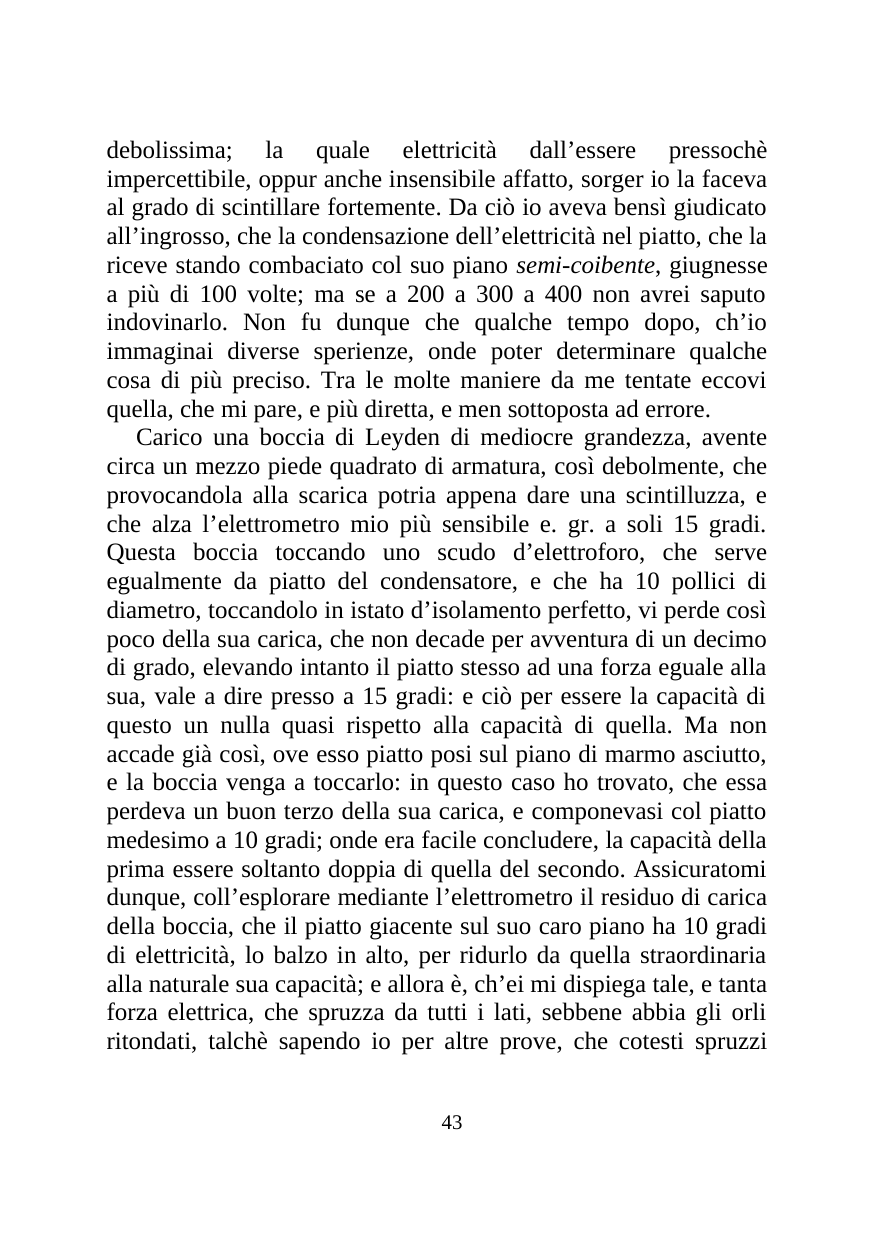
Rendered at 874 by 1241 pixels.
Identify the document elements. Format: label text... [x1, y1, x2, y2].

text Carico una boccia di Leyden di mediocre grandezza, avente circa un mezzo piede quadrato di armatura, così debolmente, che provocandola alla scarica potria appena dare una scintilluzza, e che alza l’elettrometro mio più sensibile e. gr. a soli 15 gradi. Questa boccia toccando uno scudo d’elettroforo, che serve egualmente da piatto del condensatore, e che ha 10 pollici di diametro, toccandolo in istato d’isolamento perfetto, vi perde così poco della sua carica, che non decade per avventura di un decimo di grado, elevando intanto il piatto stesso ad una forza eguale alla sua, vale a dire presso a 15 gradi: e ciò per essere la capacità di questo un nulla quasi rispetto alla capacità di quella. Ma non accade già così, ove esso piatto posi sul piano di marmo asciutto, e la boccia venga a toccarlo: in questo caso ho trovato, che essa perdeva un buon terzo della sua carica, e componevasi col piatto medesimo a 10 gradi; onde era facile concludere, la capacità della prima essere soltanto doppia di quella del secondo. Assicuratomi dunque, coll’esplorare mediante l’elettrometro il residuo di carica della boccia, che il piatto giacente sul suo caro piano ha 10 gradi di elettricità, lo balzo in alto, per ridurlo da quella straordinaria alla naturale sua capacità; e allora è, ch’ei mi dispiega tale, e tanta forza elettrica, che spruzza da tutti i lati, sebbene abbia gli orli ritondati, talchè sapendo io per altre prove, che cotesti spruzzi [106, 422, 768, 1055]
text debolissima; la quale elettricità dall’essere pressochè impercettibile, oppur anche insensibile affatto, sorger io la faceva al grado di scintillare fortemente. Da ciò io aveva bensì giudicato all’ingrosso, che la condensazione dell’elettricità nel piatto, che la riceve stando combaciato col suo piano semi-coibente, giugnesse a più di 100 volte; ma se a 200 a 300 a 400 non avrei saputo indovinarlo. Non fu dunque che qualche tempo dopo, ch’io immaginai diverse sperienze, onde poter determinare qualche cosa di più preciso. Tra le molte maniere da me tentate eccovi quella, che mi pare, e più diretta, e men sottoposta ad errore. [106, 135, 768, 422]
